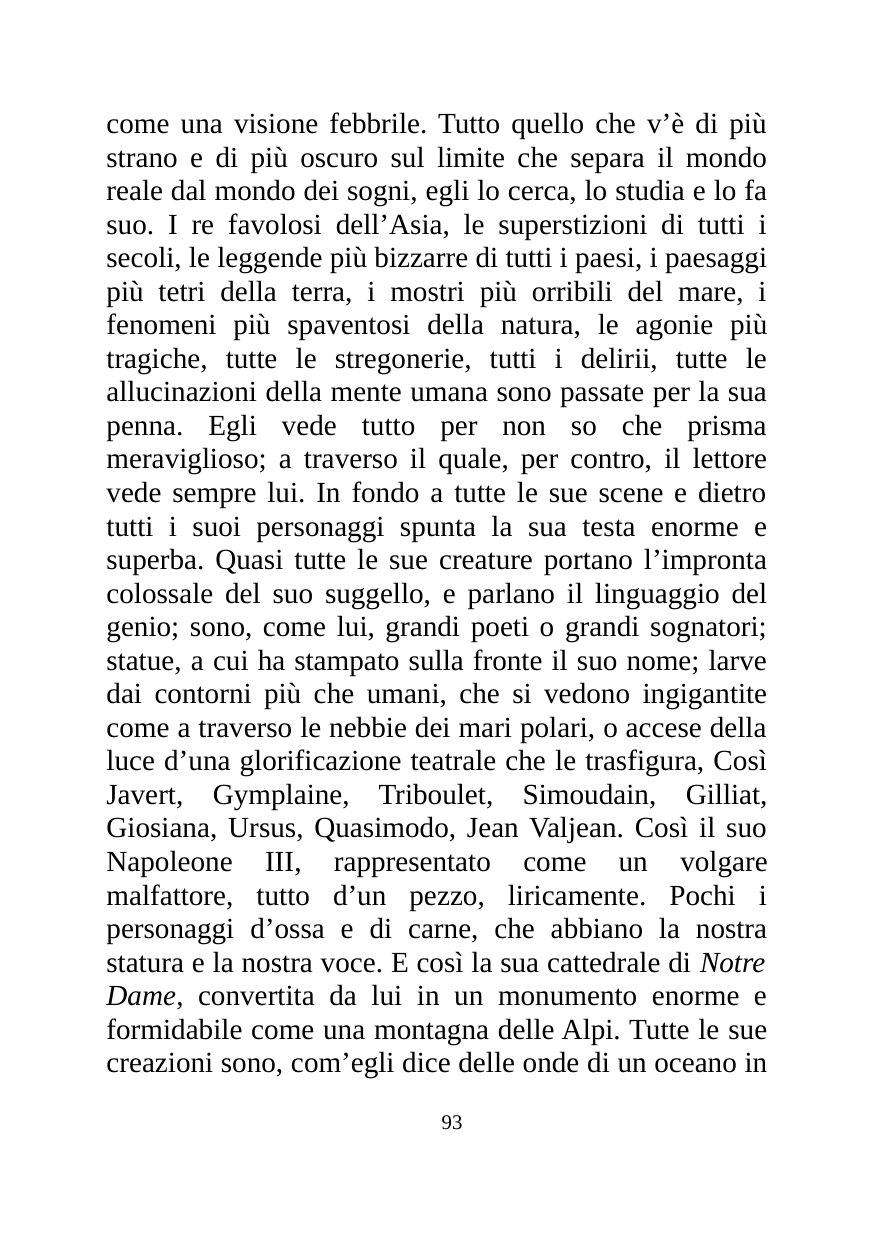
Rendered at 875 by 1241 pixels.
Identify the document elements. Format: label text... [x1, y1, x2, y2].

text come una visione febbrile. Tutto quello che v’è di più strano e di più oscuro sul limite che separa il mondo reale dal mondo dei sogni, egli lo cerca, lo studia e lo fa suo. I re favolosi dell’Asia, le superstizioni di tutti i secoli, le leggende più bizzarre di tutti i paesi, i paesaggi più tetri della terra, i mostri più orribili del mare, i fenomeni più spaventosi della natura, le agonie più tragiche, tutte le stregonerie, tutti i delirii, tutte le allucinazioni della mente umana sono passate per la sua penna. Egli vede tutto per non so che prisma meraviglioso; a traverso il quale, per contro, il lettore vede sempre lui. In fondo a tutte le sue scene e dietro tutti i suoi personaggi spunta la sua testa enorme e superba. Quasi tutte le sue creature portano l’impronta colossale del suo suggello, e parlano il linguaggio del genio; sono, come lui, grandi poeti o grandi sognatori; statue, a cui ha stampato sulla fronte il suo nome; larve dai contorni più che umani, che si vedono ingigantite come a traverso le nebbie dei mari polari, o accese della luce d’una glorificazione teatrale che le trasfigura, Così Javert, Gymplaine, Triboulet, Simoudain, Gilliat, Giosiana, Ursus, Quasimodo, Jean Valjean. Così il suo Napoleone III, rappresentato come un volgare malfattore, tutto d’un pezzo, liricamente. Pochi i personaggi d’ossa e di carne, che abbiano la nostra statura e la nostra voce. E così la sua cattedrale di Notre Dame, convertita da lui in un monumento enorme e formidabile come una montagna delle Alpi. Tutte le sue creazioni sono, com’egli dice delle onde di un oceano in [106, 106, 768, 1079]
